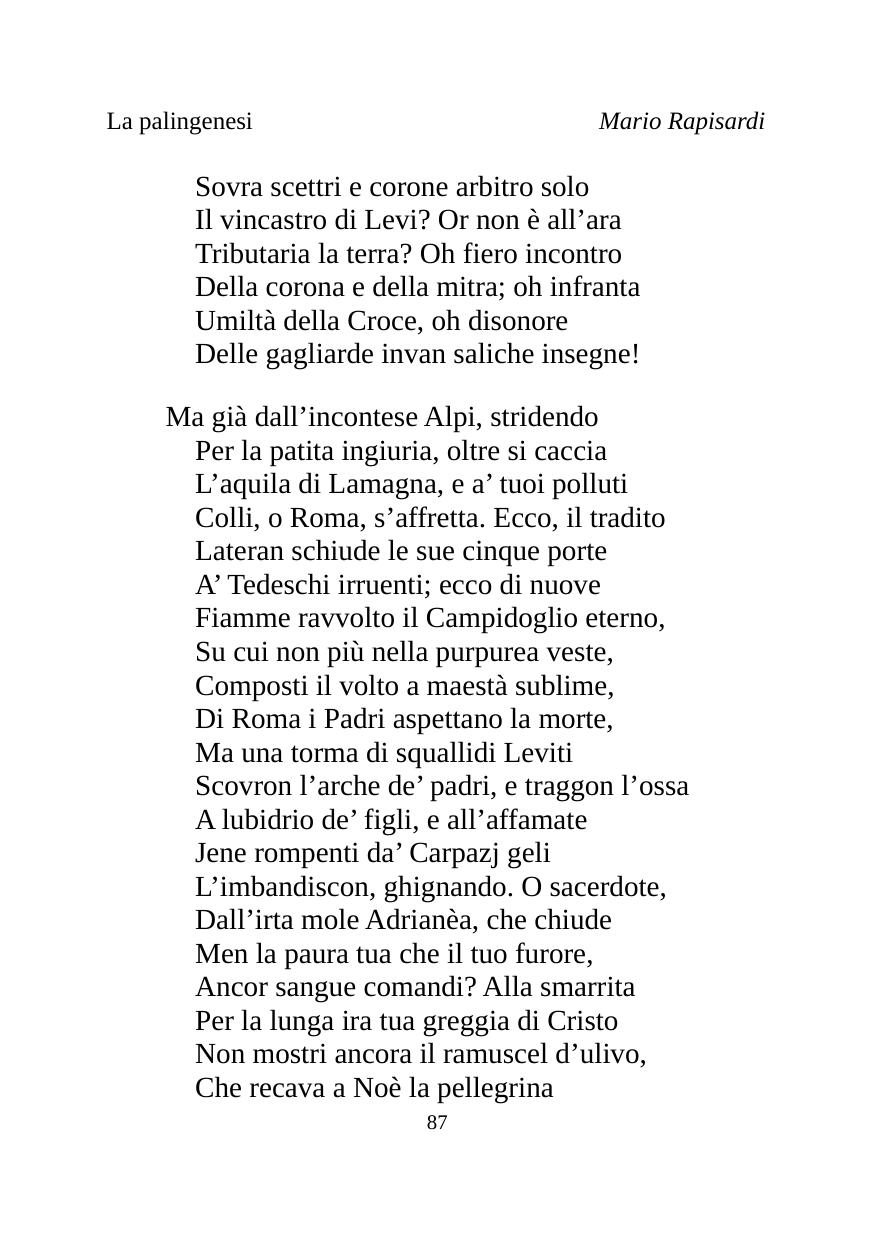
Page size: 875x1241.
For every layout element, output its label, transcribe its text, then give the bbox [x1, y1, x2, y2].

text Sovra scettri e corone arbitro solo Il vincastro di Levi? Or non è all’ara Tributaria la terra? Oh fiero incontro Della corona e della mitra; oh infranta Umiltà della Croce, oh disonore Delle gagliarde invan saliche insegne! [195, 169, 768, 370]
text Ma già dall’incontese Alpi, stridendo Per la patita ingiuria, oltre si caccia L’aquila di Lamagna, e a’ tuoi polluti Colli, o Roma, s’affretta. Ecco, il tradito Lateran schiude le sue cinque porte A’ Tedeschi irruenti; ecco di nuove Fiamme ravvolto il Campidoglio eterno, Su cui non più nella purpurea veste, Composti il volto a maestà sublime, Di Roma i Padri aspettano la morte, Ma una torma di squallidi Leviti Scovron l’arche de’ padri, e traggon l’ossa A lubidrio de’ figli, e all’affamate Jene rompenti da’ Carpazj geli L’imbandiscon, ghignando. O sacerdote, Dall’irta mole Adrianèa, che chiude Men la paura tua che il tuo furore, Ancor sangue comandi? Alla smarrita Per la lunga ira tua greggia di Cristo Non mostri ancora il ramuscel d’ulivo, Che recava a Noè la pellegrina [165, 399, 768, 1104]
